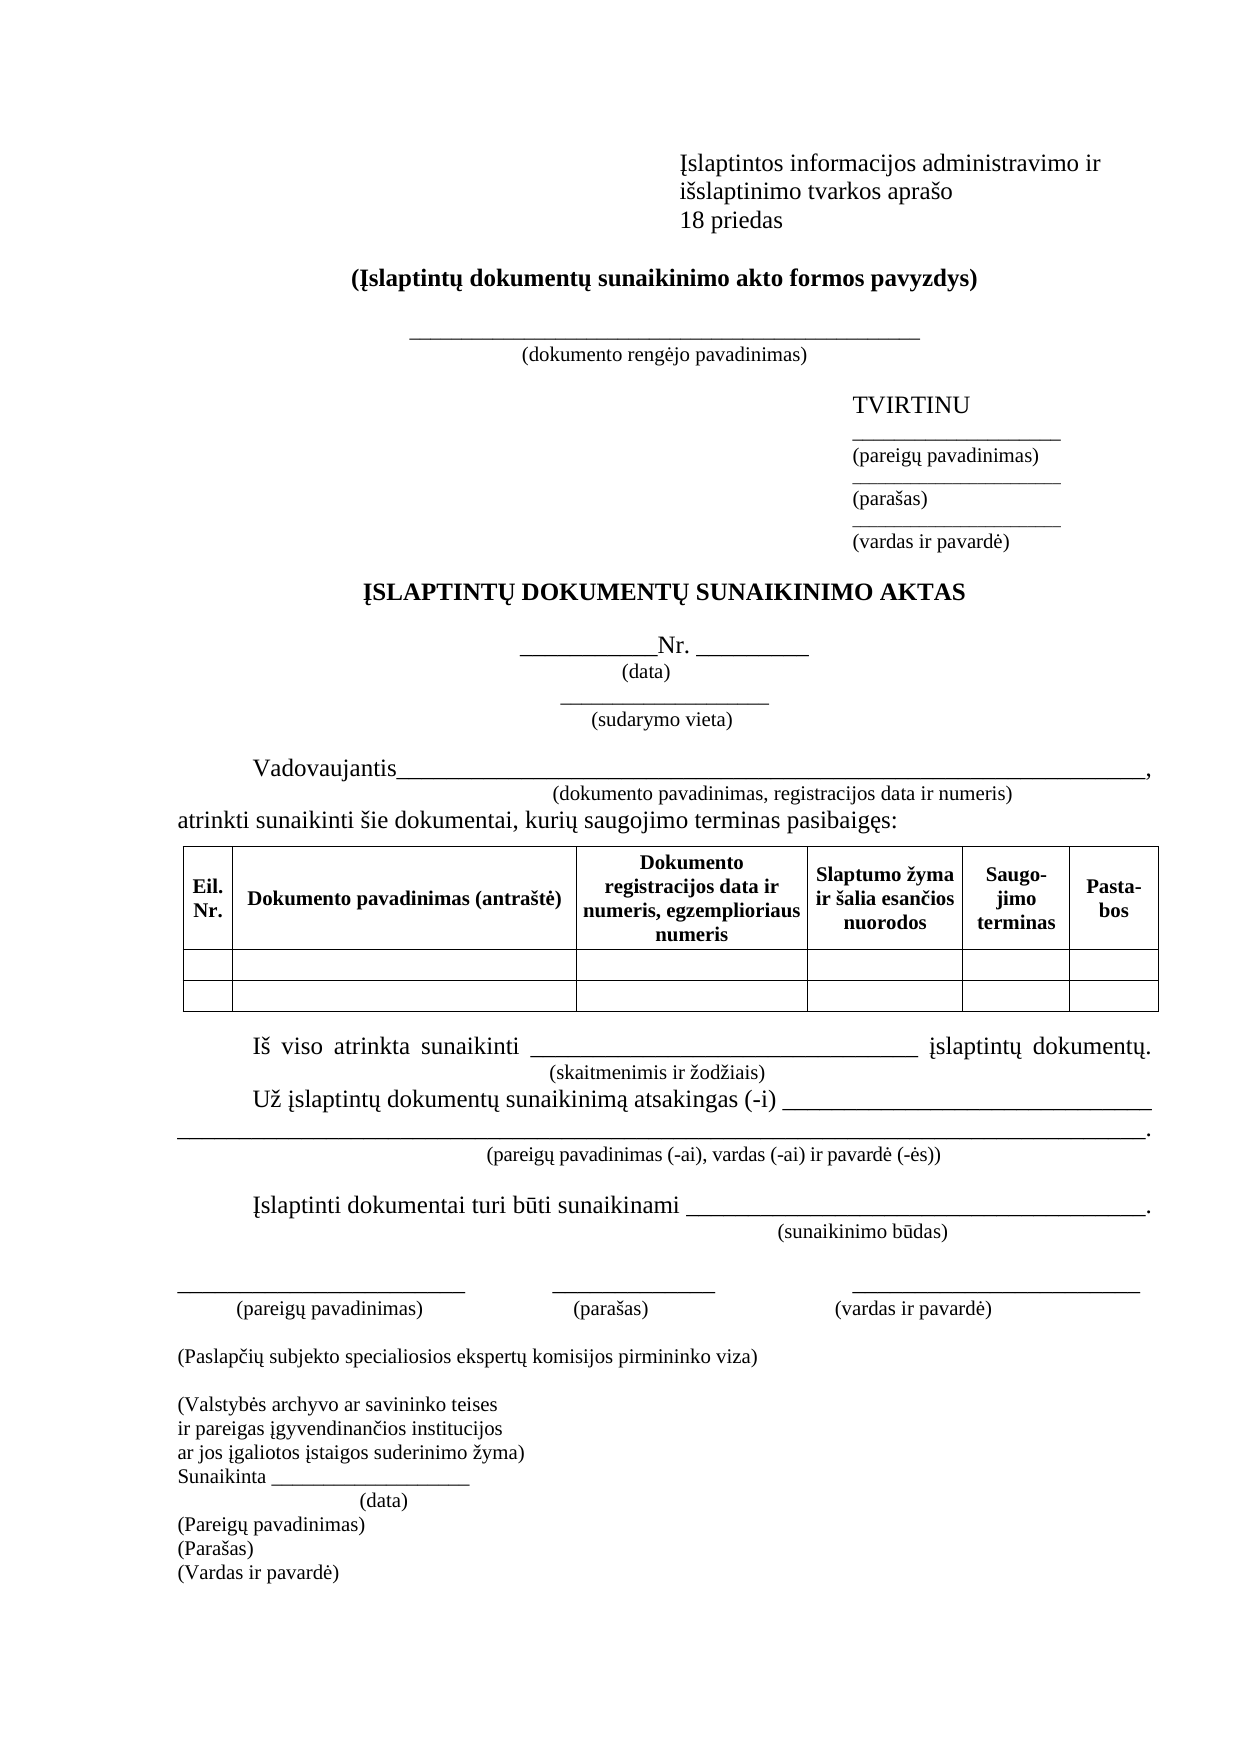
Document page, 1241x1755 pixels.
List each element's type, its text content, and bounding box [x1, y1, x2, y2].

text (Parašas) [177, 1536, 1152, 1560]
table_header Eil. Nr. [184, 847, 232, 949]
table_cell [577, 950, 807, 980]
table_cell [808, 981, 962, 1011]
table_cell [184, 950, 232, 980]
table_header Dokumento pavadinimas (antraštė) [233, 847, 576, 949]
text Įslaptinti dokumentai turi būti sunaikinami . [177, 1190, 1152, 1218]
table_header Slaptumo žyma ir šalia esančios nuorodos [808, 847, 962, 949]
text (vardas ir pavardė) [852, 529, 1152, 553]
text _________________________________________________ [177, 318, 1152, 342]
text (Valstybės archyvo ar savininko teises [177, 1392, 1152, 1416]
text ĮSLAPTINTŲ DOKUMENTŲ SUNAIKINIMO AKTAS [177, 577, 1152, 606]
text (dokumento rengėjo pavadinimas) [177, 342, 1152, 366]
text Sunaikinta ___________________ [177, 1464, 1152, 1488]
text _______________________ _____________ _______________________ [177, 1267, 1152, 1295]
table_cell [963, 981, 1069, 1011]
table_header Pasta-bos [1070, 847, 1158, 949]
text (pareigų pavadinimas) [852, 443, 1152, 467]
text (data) [177, 659, 1152, 683]
text (Vardas ir pavardė) [177, 1560, 1152, 1584]
text Už įslaptintų dokumentų sunaikinimą atsakingas (-i) [177, 1084, 1152, 1113]
table_cell [577, 981, 807, 1011]
text _________________________ [852, 510, 1152, 529]
table_cell [963, 950, 1069, 980]
table_cell [1070, 950, 1158, 980]
text išslaptinimo tvarkos aprašo 18 priedas [679, 176, 1152, 234]
text atrinkti sunaikinti šie dokumentai, kurių saugojimo terminas pasibaigęs: [177, 805, 1152, 834]
text ar jos įgaliotos įstaigos suderinimo žyma) [177, 1440, 1152, 1464]
text (Pareigų pavadinimas) [177, 1512, 1152, 1536]
text . [177, 1113, 1152, 1142]
text Įslaptintos informacijos administravimo ir [679, 148, 1152, 176]
table_cell [233, 950, 576, 980]
table_cell [233, 981, 576, 1011]
text (sudarymo vieta) [177, 707, 1152, 731]
text (pareigų pavadinimas) (parašas) (vardas ir pavardė) [177, 1295, 1152, 1319]
text (sunaikinimo būdas) [177, 1218, 1152, 1243]
text (dokumento pavadinimas, registracijos data ir numeris) [177, 781, 1152, 805]
text (Paslapčių subjekto specialiosios ekspertų komisijos pirmininko viza) [177, 1343, 1152, 1368]
text (pareigų pavadinimas (-ai), vardas (-ai) ir pavardė (-ės)) [177, 1142, 1152, 1166]
text ___________Nr. _________ [177, 630, 1152, 659]
table_cell [808, 950, 962, 980]
text ir pareigas įgyvendinančios institucijos [177, 1416, 1152, 1440]
table_header Saugo-jimo terminas [963, 847, 1069, 949]
text (parašas) [852, 486, 1152, 510]
text Vadovaujantis , [177, 753, 1152, 781]
text TVIRTINU [852, 390, 1152, 419]
text ____________________ [852, 419, 1152, 443]
text Iš viso atrinkta sunaikinti _______________________________ įslaptintų dokumentų. (skaitmenimis ir žodžiais) [177, 1031, 1152, 1084]
table_header Dokumento registracijos data ir numeris, egzemplioriaus numeris [577, 847, 807, 949]
text (data) [177, 1488, 1152, 1512]
text ____________________ [177, 683, 1152, 707]
table_cell [184, 981, 232, 1011]
text (Įslaptintų dokumentų sunaikinimo akto formos pavyzdys) [177, 263, 1152, 291]
text _________________________ [852, 467, 1152, 486]
table_cell [1070, 981, 1158, 1011]
